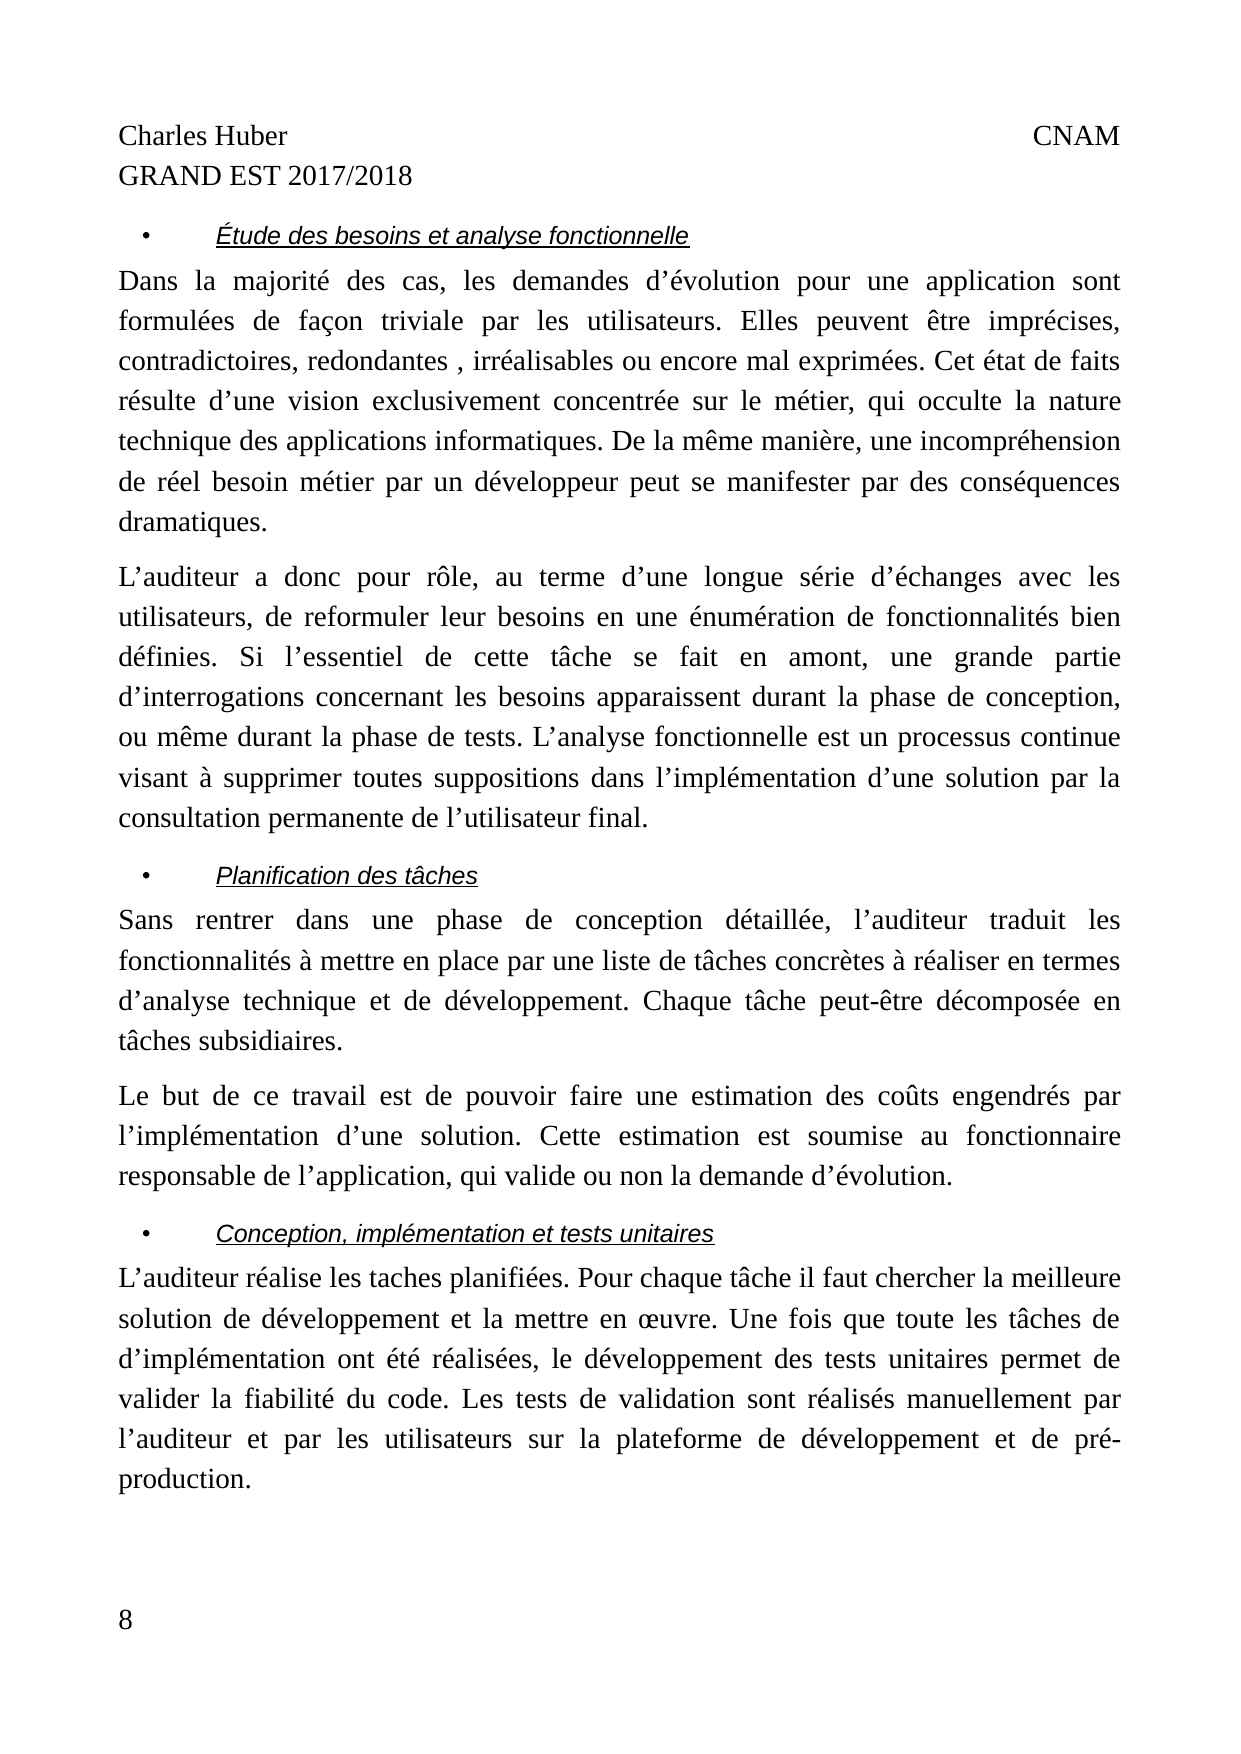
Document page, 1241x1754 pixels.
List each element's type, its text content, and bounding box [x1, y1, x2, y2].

text L’auditeur réalise les taches planifiées. Pour chaque tâche il faut chercher la meilleure solution de développement et la mettre en œuvre. Une fois que toute les tâches de d’implémentation ont été réalisées, le développement des tests unitaires permet de valider la fiabilité du code. Les tests de validation sont réalisés manuellement par l’auditeur et par les utilisateurs sur la plateforme de développement et de pré-production. [118, 1261, 1122, 1495]
text Dans la majorité des cas, les demandes d’évolution pour une application sont formulées de façon triviale par les utilisateurs. Elles peuvent être imprécises, contradictoires, redondantes , irréalisables ou encore mal exprimées. Cet état de faits résulte d’une vision exclusivement concentrée sur le métier, qui occulte la nature technique des applications informatiques. De la même manière, une incompréhension de réel besoin métier par un développeur peut se manifester par des conséquences dramatiques. [118, 263, 1122, 537]
subtitle Étude des besoins et analyse fonctionnelle [142, 221, 1122, 250]
subtitle Planification des tâches [142, 861, 1122, 890]
text L’auditeur a donc pour rôle, au terme d’une longue série d’échanges avec les utilisateurs, de reformuler leur besoins en une énumération de fonctionnalités bien définies. Si l’essentiel de cette tâche se fait en amont, une grande partie d’interrogations concernant les besoins apparaissent durant la phase de conception, ou même durant la phase de tests. L’analyse fonctionnelle est un processus continue visant à supprimer toutes suppositions dans l’implémentation d’une solution par la consultation permanente de l’utilisateur final. [118, 559, 1122, 833]
text Sans rentrer dans une phase de conception détaillée, l’auditeur traduit les fonctionnalités à mettre en place par une liste de tâches concrètes à réaliser en termes d’analyse technique et de développement. Chaque tâche peut-être décomposée en tâches subsidiaires. [118, 902, 1122, 1057]
subtitle Conception, implémentation et tests unitaires [142, 1219, 1122, 1248]
text Le but de ce travail est de pouvoir faire une estimation des coûts engendrés par l’implémentation d’une solution. Cette estimation est soumise au fonctionnaire responsable de l’application, qui valide ou non la demande d’évolution. [118, 1078, 1122, 1192]
